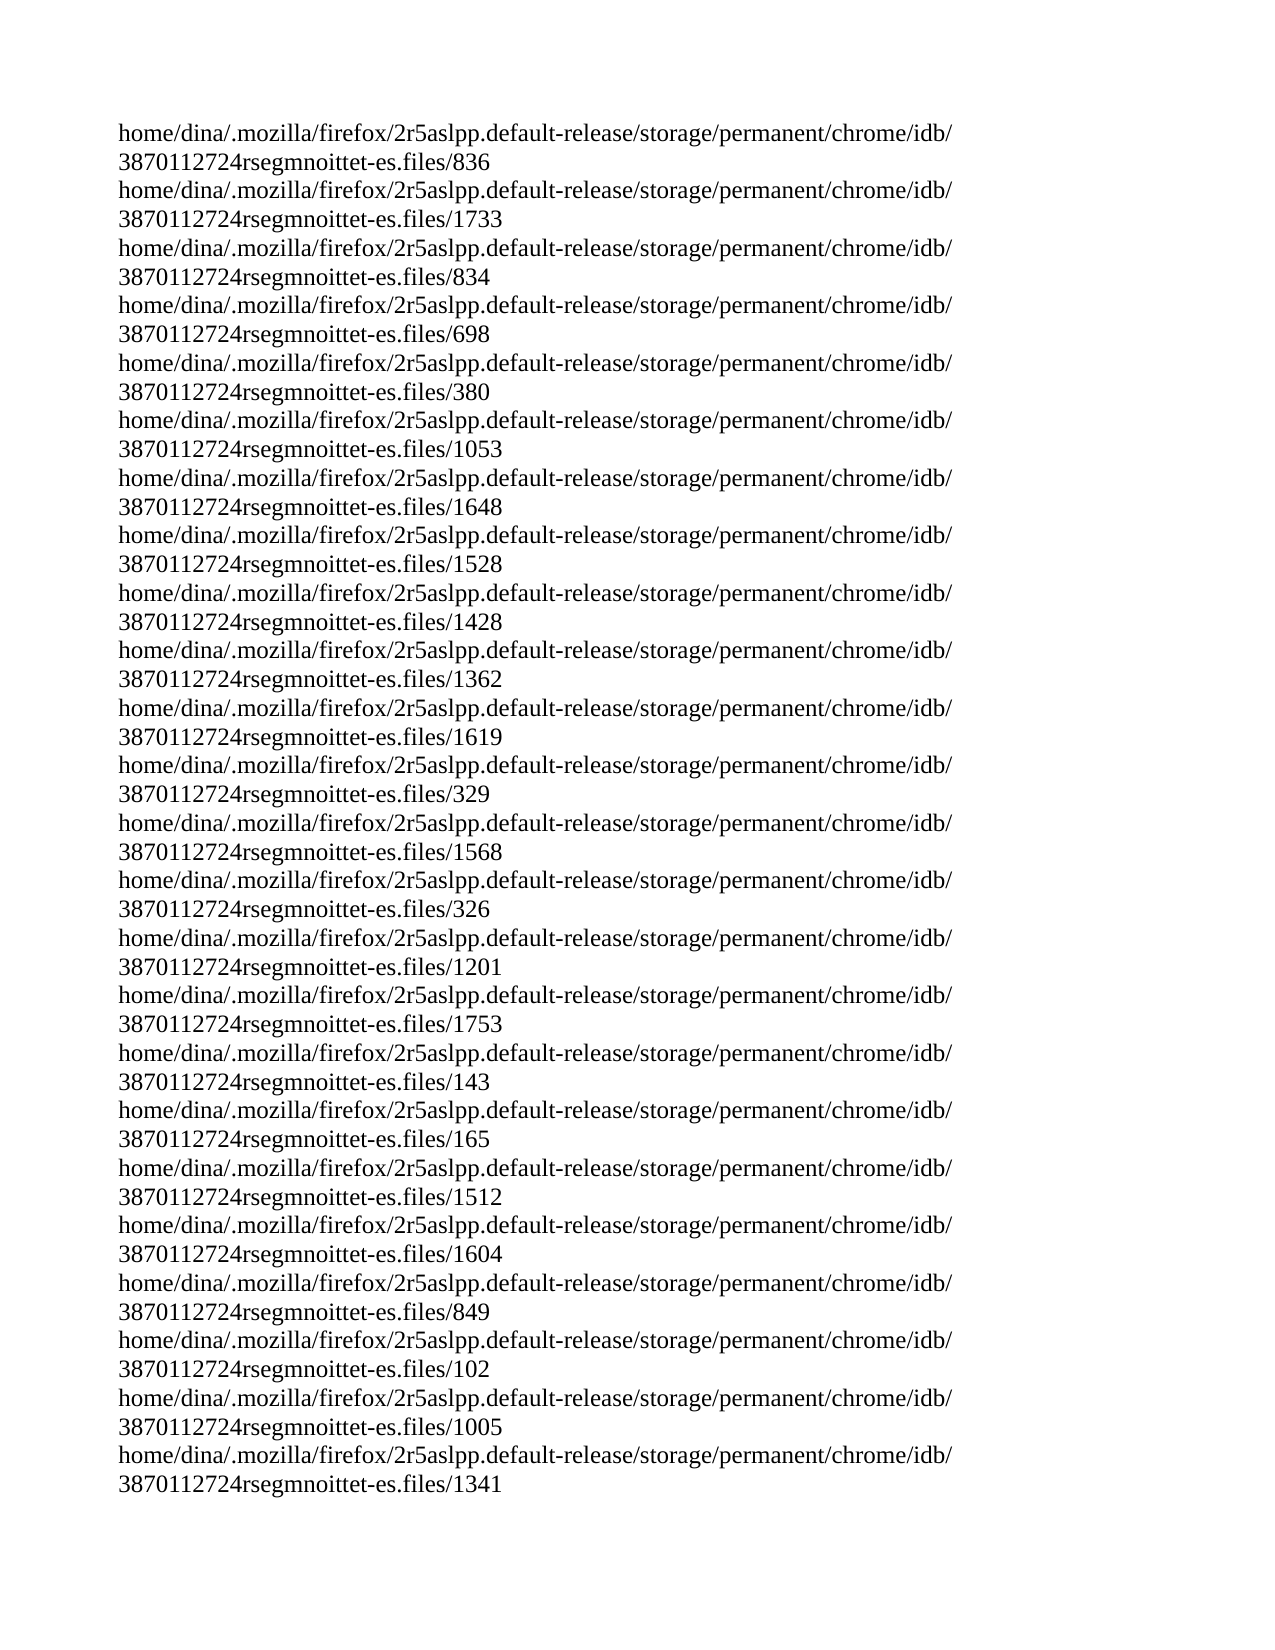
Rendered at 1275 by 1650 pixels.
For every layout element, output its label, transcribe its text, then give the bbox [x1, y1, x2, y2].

text home/dina/.mozilla/firefox/2r5aslpp.default-release/storage/permanent/chrome/idb/3870112724rsegmnoittet-es.files/380 [118, 348, 1157, 406]
text home/dina/.mozilla/firefox/2r5aslpp.default-release/storage/permanent/chrome/idb/3870112724rsegmnoittet-es.files/698 [118, 291, 1157, 348]
text home/dina/.mozilla/firefox/2r5aslpp.default-release/storage/permanent/chrome/idb/3870112724rsegmnoittet-es.files/102 [118, 1326, 1157, 1383]
text home/dina/.mozilla/firefox/2r5aslpp.default-release/storage/permanent/chrome/idb/3870112724rsegmnoittet-es.files/1528 [118, 521, 1157, 578]
text home/dina/.mozilla/firefox/2r5aslpp.default-release/storage/permanent/chrome/idb/3870112724rsegmnoittet-es.files/165 [118, 1096, 1157, 1153]
text home/dina/.mozilla/firefox/2r5aslpp.default-release/storage/permanent/chrome/idb/3870112724rsegmnoittet-es.files/329 [118, 751, 1157, 808]
text home/dina/.mozilla/firefox/2r5aslpp.default-release/storage/permanent/chrome/idb/3870112724rsegmnoittet-es.files/834 [118, 233, 1157, 291]
text home/dina/.mozilla/firefox/2r5aslpp.default-release/storage/permanent/chrome/idb/3870112724rsegmnoittet-es.files/1604 [118, 1211, 1157, 1268]
text home/dina/.mozilla/firefox/2r5aslpp.default-release/storage/permanent/chrome/idb/3870112724rsegmnoittet-es.files/836 [118, 118, 1157, 176]
text home/dina/.mozilla/firefox/2r5aslpp.default-release/storage/permanent/chrome/idb/3870112724rsegmnoittet-es.files/1619 [118, 693, 1157, 751]
text home/dina/.mozilla/firefox/2r5aslpp.default-release/storage/permanent/chrome/idb/3870112724rsegmnoittet-es.files/1005 [118, 1383, 1157, 1441]
text home/dina/.mozilla/firefox/2r5aslpp.default-release/storage/permanent/chrome/idb/3870112724rsegmnoittet-es.files/1568 [118, 808, 1157, 866]
text home/dina/.mozilla/firefox/2r5aslpp.default-release/storage/permanent/chrome/idb/3870112724rsegmnoittet-es.files/1428 [118, 578, 1157, 636]
text home/dina/.mozilla/firefox/2r5aslpp.default-release/storage/permanent/chrome/idb/3870112724rsegmnoittet-es.files/1753 [118, 981, 1157, 1038]
text home/dina/.mozilla/firefox/2r5aslpp.default-release/storage/permanent/chrome/idb/3870112724rsegmnoittet-es.files/326 [118, 866, 1157, 923]
text home/dina/.mozilla/firefox/2r5aslpp.default-release/storage/permanent/chrome/idb/3870112724rsegmnoittet-es.files/1201 [118, 923, 1157, 981]
text home/dina/.mozilla/firefox/2r5aslpp.default-release/storage/permanent/chrome/idb/3870112724rsegmnoittet-es.files/1341 [118, 1441, 1157, 1498]
text home/dina/.mozilla/firefox/2r5aslpp.default-release/storage/permanent/chrome/idb/3870112724rsegmnoittet-es.files/1512 [118, 1153, 1157, 1211]
text home/dina/.mozilla/firefox/2r5aslpp.default-release/storage/permanent/chrome/idb/3870112724rsegmnoittet-es.files/1733 [118, 176, 1157, 233]
text home/dina/.mozilla/firefox/2r5aslpp.default-release/storage/permanent/chrome/idb/3870112724rsegmnoittet-es.files/1648 [118, 463, 1157, 521]
text home/dina/.mozilla/firefox/2r5aslpp.default-release/storage/permanent/chrome/idb/3870112724rsegmnoittet-es.files/849 [118, 1268, 1157, 1326]
text home/dina/.mozilla/firefox/2r5aslpp.default-release/storage/permanent/chrome/idb/3870112724rsegmnoittet-es.files/1053 [118, 406, 1157, 463]
text home/dina/.mozilla/firefox/2r5aslpp.default-release/storage/permanent/chrome/idb/3870112724rsegmnoittet-es.files/143 [118, 1038, 1157, 1096]
text home/dina/.mozilla/firefox/2r5aslpp.default-release/storage/permanent/chrome/idb/3870112724rsegmnoittet-es.files/1362 [118, 636, 1157, 693]
